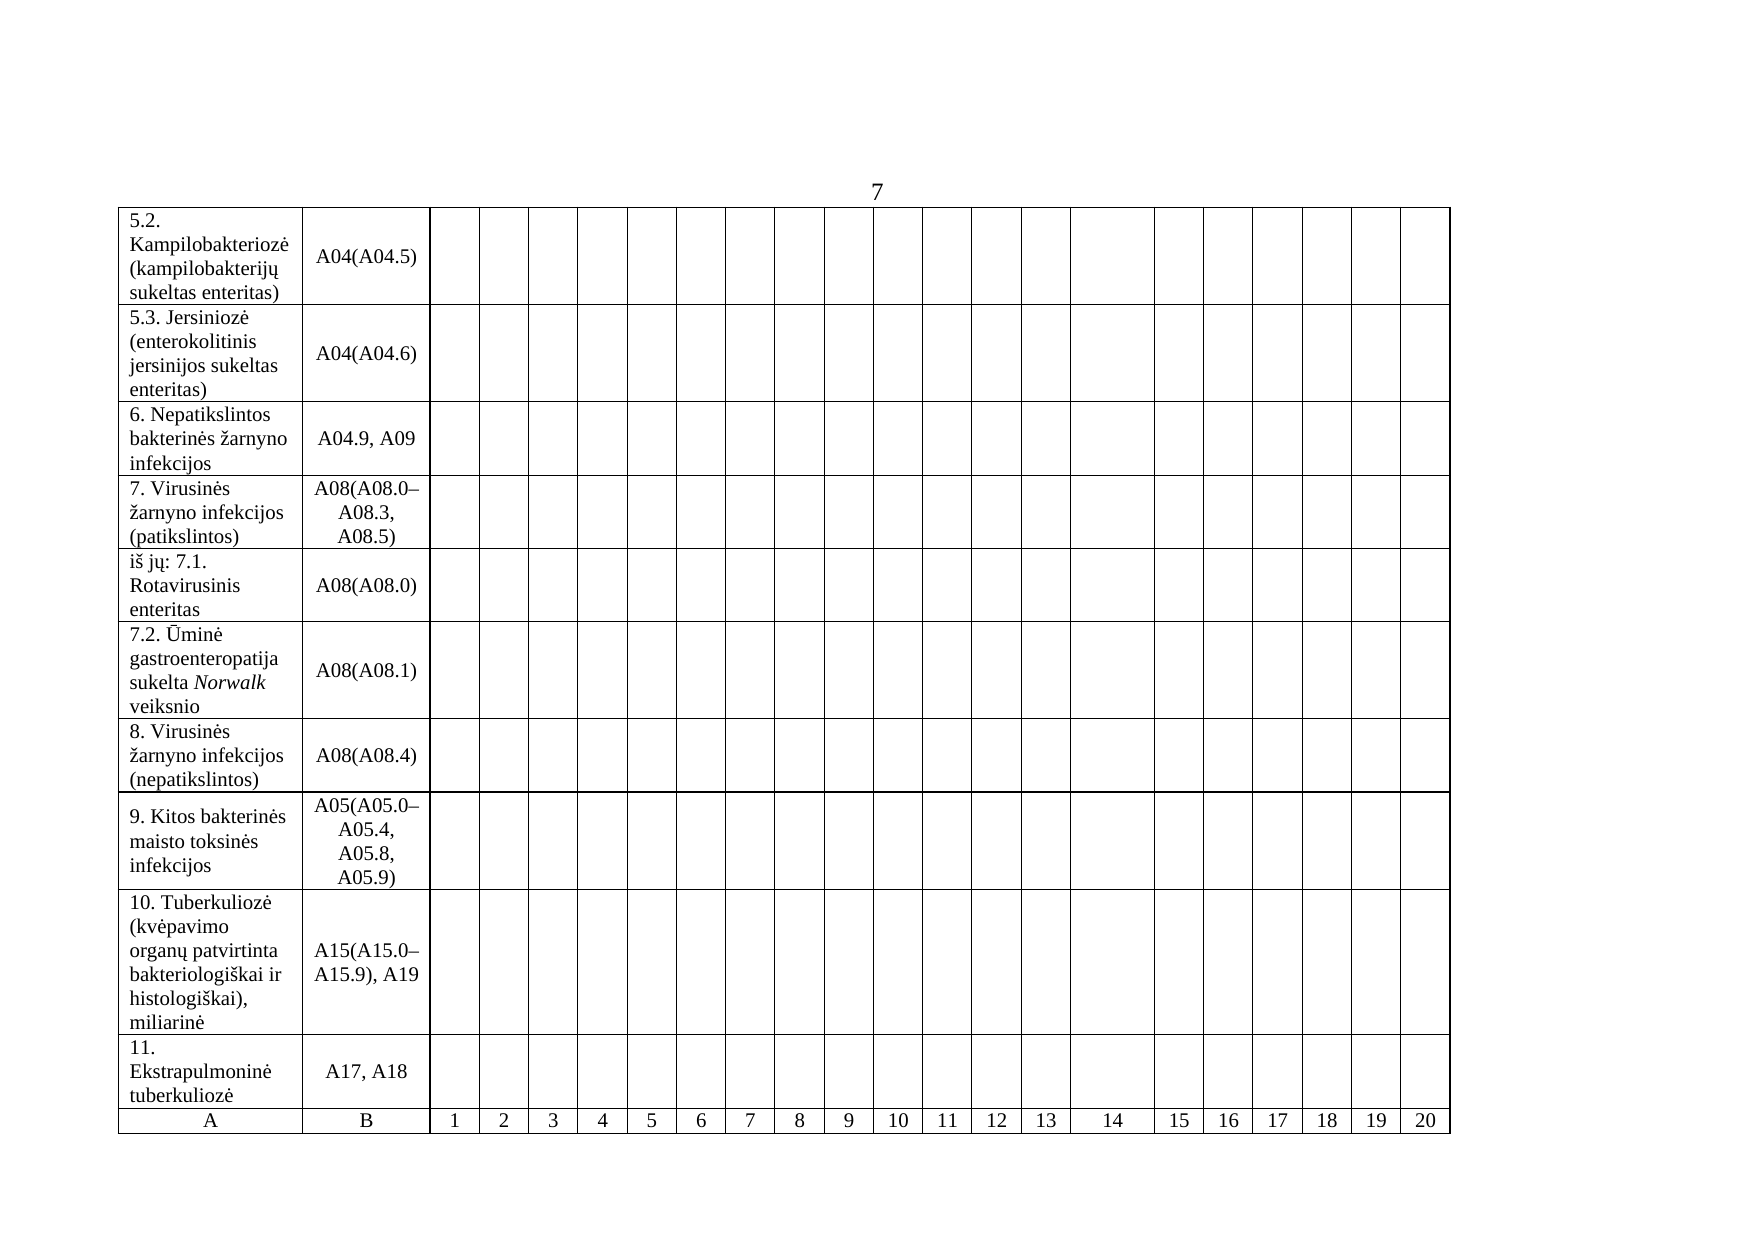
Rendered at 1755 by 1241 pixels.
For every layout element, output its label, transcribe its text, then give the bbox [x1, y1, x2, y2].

table_cell [1022, 476, 1070, 548]
table_cell [923, 305, 971, 401]
table_cell [480, 549, 528, 621]
table_cell [1253, 208, 1302, 304]
table_cell [1071, 402, 1154, 474]
table_cell [1155, 719, 1203, 791]
table_cell [1352, 1035, 1400, 1107]
table_cell A08(A08.0) [303, 549, 429, 621]
table_cell [1155, 305, 1203, 401]
table_cell [1303, 476, 1351, 548]
table_cell 6 [677, 1109, 725, 1132]
table_cell [1155, 549, 1203, 621]
table_cell [874, 305, 922, 401]
table_cell [529, 476, 577, 548]
table_cell [1204, 549, 1252, 621]
table_cell [726, 793, 774, 889]
table_cell [874, 719, 922, 791]
table_cell [1204, 622, 1252, 718]
table_cell 9. Kitos bakterinės maisto toksinės infekcijos [119, 793, 302, 889]
table_cell [923, 402, 971, 474]
table_cell [677, 476, 725, 548]
table_cell [825, 476, 873, 548]
table_cell 12 [972, 1109, 1021, 1132]
table_cell [1071, 890, 1154, 1034]
table_cell [529, 305, 577, 401]
table_cell 17 [1253, 1109, 1302, 1132]
table_cell A04(A04.6) [303, 305, 429, 401]
table_cell [923, 208, 971, 304]
table_cell [1253, 549, 1302, 621]
table_cell [923, 719, 971, 791]
table_cell [1071, 622, 1154, 718]
table_cell [628, 549, 676, 621]
table_cell [1155, 793, 1203, 889]
table_cell 7 [726, 1109, 774, 1132]
table_cell 7. Virusinės žarnyno infekcijos (patikslintos) [119, 476, 302, 548]
table_cell [1352, 305, 1400, 401]
table_cell [1401, 1035, 1449, 1107]
table_cell [1401, 622, 1449, 718]
table_cell [775, 1035, 824, 1107]
table_cell A04.9, A09 [303, 402, 429, 474]
table_cell [1071, 208, 1154, 304]
table_cell [529, 402, 577, 474]
table_cell [1253, 476, 1302, 548]
table_cell 6. Nepatikslintos bakterinės žarnyno infekcijos [119, 402, 302, 474]
table_cell [1352, 622, 1400, 718]
table_cell [874, 793, 922, 889]
table_cell 11. Ekstrapulmoninė tuberkuliozė [119, 1035, 302, 1107]
table_cell [480, 793, 528, 889]
table_cell [431, 208, 479, 304]
table_cell [825, 305, 873, 401]
table_cell [480, 719, 528, 791]
table_cell A [119, 1109, 302, 1132]
table_cell [1253, 402, 1302, 474]
table_cell [1303, 622, 1351, 718]
table_cell [874, 890, 922, 1034]
table_cell [628, 1035, 676, 1107]
table_cell [529, 549, 577, 621]
table_cell 11 [923, 1109, 971, 1132]
table_cell [677, 208, 725, 304]
table_cell [1303, 1035, 1351, 1107]
table_cell [480, 208, 528, 304]
table_cell [972, 476, 1021, 548]
table_cell [628, 622, 676, 718]
table_cell [1352, 793, 1400, 889]
table_cell 10 [874, 1109, 922, 1132]
table_cell [480, 622, 528, 718]
table_cell [431, 305, 479, 401]
table_cell [578, 1035, 627, 1107]
table_cell [923, 549, 971, 621]
table_cell [1071, 793, 1154, 889]
table_cell [529, 890, 577, 1034]
table_cell [1352, 476, 1400, 548]
table_cell [578, 476, 627, 548]
table_cell [480, 305, 528, 401]
table_cell 16 [1204, 1109, 1252, 1132]
table_cell [1204, 402, 1252, 474]
table_cell [1022, 890, 1070, 1034]
table_cell [923, 622, 971, 718]
table_cell [1155, 476, 1203, 548]
table_cell 1 [431, 1109, 479, 1132]
table_cell [726, 476, 774, 548]
table_cell [431, 890, 479, 1034]
table_cell [1401, 305, 1449, 401]
table_cell [825, 402, 873, 474]
table_cell 8. Virusinės žarnyno infekcijos (nepatikslintos) [119, 719, 302, 791]
table_cell [874, 208, 922, 304]
table_cell [628, 719, 676, 791]
table_cell [923, 890, 971, 1034]
table_cell [923, 793, 971, 889]
table_cell [529, 622, 577, 718]
table_cell [825, 622, 873, 718]
table_cell 4 [578, 1109, 627, 1132]
table_cell [1071, 305, 1154, 401]
table_cell [677, 402, 725, 474]
table_cell [775, 549, 824, 621]
table_cell [529, 793, 577, 889]
table_cell [677, 793, 725, 889]
table_cell [1253, 622, 1302, 718]
table_cell [1204, 719, 1252, 791]
table_cell [825, 890, 873, 1034]
table_cell [677, 890, 725, 1034]
table_cell [972, 402, 1021, 474]
table_cell [578, 622, 627, 718]
table_cell [1022, 549, 1070, 621]
table_cell [1022, 793, 1070, 889]
table_cell 9 [825, 1109, 873, 1132]
table_cell [874, 402, 922, 474]
table_cell [972, 305, 1021, 401]
table_cell [1155, 402, 1203, 474]
table_cell [628, 793, 676, 889]
table_cell [1204, 305, 1252, 401]
table_cell [726, 890, 774, 1034]
table_cell 19 [1352, 1109, 1400, 1132]
table_cell [480, 476, 528, 548]
table_cell [1352, 719, 1400, 791]
table_cell 7.2. Ūminė gastroenteropatija sukelta Norwalk veiksnio [119, 622, 302, 718]
table_cell [1303, 305, 1351, 401]
table_cell B [303, 1109, 429, 1132]
table_cell 14 [1071, 1109, 1154, 1132]
table_cell [726, 549, 774, 621]
table_cell [1022, 402, 1070, 474]
table_cell [726, 1035, 774, 1107]
table_cell [1352, 549, 1400, 621]
table_cell [1253, 890, 1302, 1034]
table_cell A17, A18 [303, 1035, 429, 1107]
table_cell [1155, 208, 1203, 304]
table_cell [775, 719, 824, 791]
table_cell [972, 208, 1021, 304]
table_cell A05(A05.0–A05.4, A05.8, A05.9) [303, 793, 429, 889]
table_cell [1204, 1035, 1252, 1107]
table_cell 13 [1022, 1109, 1070, 1132]
table_cell [726, 402, 774, 474]
table_cell [480, 1035, 528, 1107]
table_cell [825, 719, 873, 791]
table_cell [1204, 208, 1252, 304]
table_cell [825, 208, 873, 304]
table_cell [628, 890, 676, 1034]
table_cell [1303, 890, 1351, 1034]
table_cell [1303, 549, 1351, 621]
table_cell [1303, 719, 1351, 791]
table_cell [1022, 305, 1070, 401]
table_cell [1401, 402, 1449, 474]
table_cell [578, 890, 627, 1034]
table_cell [1303, 208, 1351, 304]
table_cell [1022, 208, 1070, 304]
table_cell [825, 549, 873, 621]
table_cell [775, 208, 824, 304]
table_cell [628, 208, 676, 304]
table_cell [1401, 476, 1449, 548]
table_cell [677, 1035, 725, 1107]
table_cell [431, 1035, 479, 1107]
table_cell [578, 402, 627, 474]
table_cell [1204, 793, 1252, 889]
table_cell [431, 719, 479, 791]
table_cell [923, 1035, 971, 1107]
table_cell [431, 476, 479, 548]
table_cell [578, 549, 627, 621]
table_cell [1022, 622, 1070, 718]
table_cell [726, 622, 774, 718]
table_cell [677, 719, 725, 791]
table_cell [578, 305, 627, 401]
table_cell [578, 208, 627, 304]
table_cell [775, 305, 824, 401]
table_cell [1155, 890, 1203, 1034]
table_cell [1204, 890, 1252, 1034]
table_cell [874, 549, 922, 621]
table_cell [775, 622, 824, 718]
table_cell [578, 719, 627, 791]
table_cell 15 [1155, 1109, 1203, 1132]
table_cell [480, 890, 528, 1034]
table_cell [677, 549, 725, 621]
table_cell 20 [1401, 1109, 1449, 1132]
table_cell [529, 1035, 577, 1107]
table_cell [480, 402, 528, 474]
table_cell [775, 793, 824, 889]
table_cell A15(A15.0–A15.9), A19 [303, 890, 429, 1034]
table_cell A08(A08.0–A08.3, A08.5) [303, 476, 429, 548]
table_cell [1155, 622, 1203, 718]
table_cell [726, 305, 774, 401]
table_cell [1253, 1035, 1302, 1107]
table_cell [677, 622, 725, 718]
table_cell [1071, 549, 1154, 621]
table_cell [972, 793, 1021, 889]
table_cell [775, 476, 824, 548]
table_cell [628, 305, 676, 401]
table_cell [726, 719, 774, 791]
table_cell [726, 208, 774, 304]
table_cell [1401, 793, 1449, 889]
table_cell [431, 793, 479, 889]
table_cell [874, 622, 922, 718]
table_cell 10. Tuberkuliozė (kvėpavimo organų patvirtinta bakteriologiškai ir histologiškai), miliarinė [119, 890, 302, 1034]
table_cell 5.2. Kampilobakteriozė (kampilobakterijų sukeltas enteritas) [119, 208, 302, 304]
table_cell [431, 402, 479, 474]
table_cell [972, 719, 1021, 791]
table_cell [825, 793, 873, 889]
table_cell [874, 1035, 922, 1107]
table_cell [529, 719, 577, 791]
table_cell [775, 402, 824, 474]
table_cell [972, 890, 1021, 1034]
table_cell [1204, 476, 1252, 548]
table_cell [1071, 476, 1154, 548]
table_cell [972, 622, 1021, 718]
table_cell 3 [529, 1109, 577, 1132]
table_cell 5.3. Jersiniozė (enterokolitinis jersinijos sukeltas enteritas) [119, 305, 302, 401]
table_cell [1303, 402, 1351, 474]
table_cell [1401, 208, 1449, 304]
table_cell A08(A08.4) [303, 719, 429, 791]
table_cell [1155, 1035, 1203, 1107]
table_cell 18 [1303, 1109, 1351, 1132]
table_cell [628, 402, 676, 474]
table_cell [1352, 402, 1400, 474]
table_cell [972, 549, 1021, 621]
table_cell 5 [628, 1109, 676, 1132]
table_cell [775, 890, 824, 1034]
table_cell [628, 476, 676, 548]
table_cell [1352, 890, 1400, 1034]
table_cell [431, 549, 479, 621]
table_cell [923, 476, 971, 548]
table_cell [1352, 208, 1400, 304]
table_cell [972, 1035, 1021, 1107]
table_cell [431, 622, 479, 718]
table_cell [1401, 890, 1449, 1034]
table_cell [1253, 719, 1302, 791]
table_cell [1401, 719, 1449, 791]
table_cell [1253, 793, 1302, 889]
table_cell A08(A08.1) [303, 622, 429, 718]
table_cell [825, 1035, 873, 1107]
table_cell [677, 305, 725, 401]
table_cell [1071, 719, 1154, 791]
table_cell [1071, 1035, 1154, 1107]
table_cell 2 [480, 1109, 528, 1132]
table_cell [529, 208, 577, 304]
table_cell [1022, 1035, 1070, 1107]
table_cell [874, 476, 922, 548]
table_cell iš jų: 7.1. Rotavirusinis enteritas [119, 549, 302, 621]
table_cell A04(A04.5) [303, 208, 429, 304]
table_cell [1253, 305, 1302, 401]
table_cell [578, 793, 627, 889]
table_cell [1401, 549, 1449, 621]
table_cell 8 [775, 1109, 824, 1132]
table_cell [1303, 793, 1351, 889]
table_cell [1022, 719, 1070, 791]
